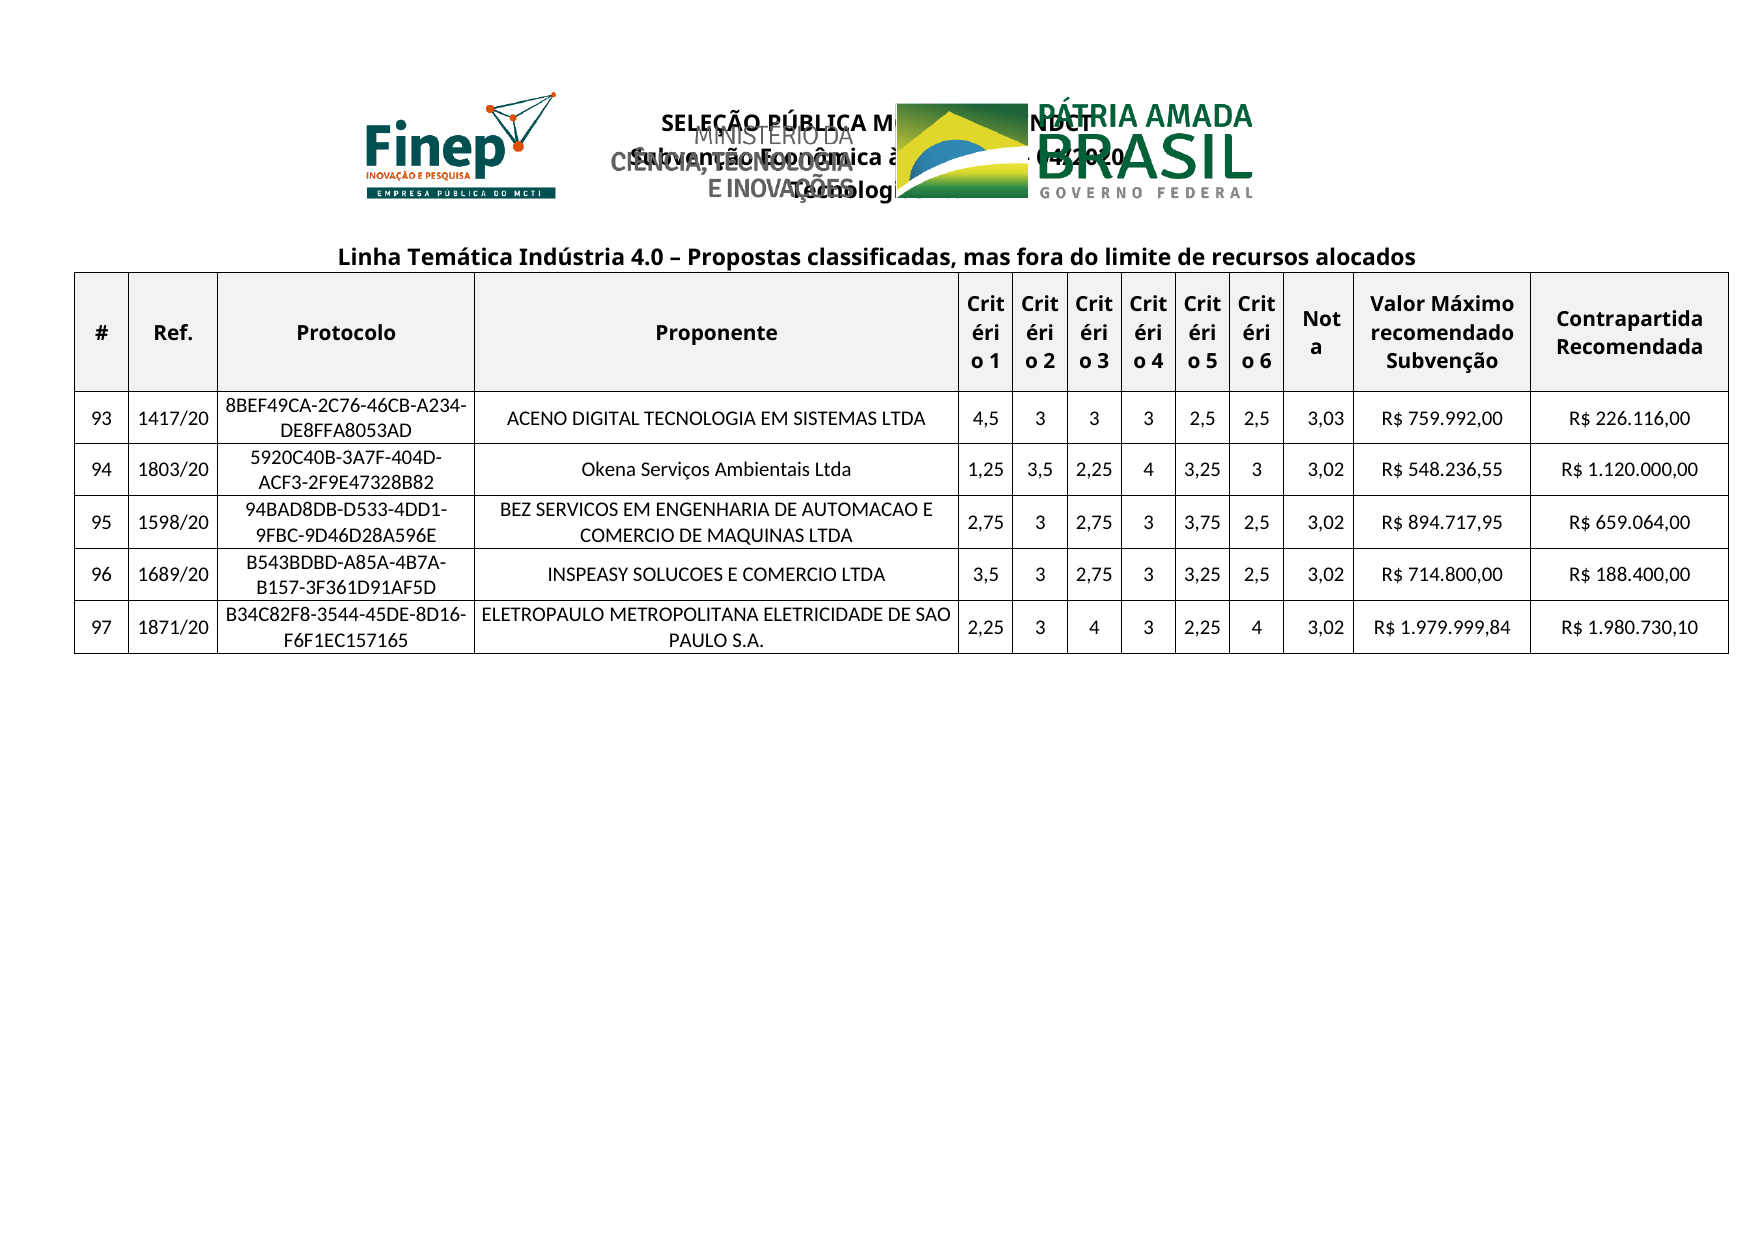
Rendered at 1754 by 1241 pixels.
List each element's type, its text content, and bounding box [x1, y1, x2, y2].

table_cell 3 [1122, 496, 1175, 548]
table_cell 4 [1068, 601, 1121, 653]
table_header Contrapartida Recomendada [1531, 273, 1728, 391]
table_cell 3,5 [1013, 444, 1067, 495]
table_header Critério 6 [1230, 273, 1283, 391]
table_cell 3 [1122, 392, 1175, 443]
table_cell 94BAD8DB-D533-4DD1-9FBC-9D46D28A596E [218, 496, 474, 548]
table_cell 5920C40B-3A7F-404D-ACF3-2F9E47328B82 [218, 444, 474, 495]
table_header Protocolo [218, 273, 474, 391]
table_header Nota [1284, 273, 1353, 391]
table_cell 4 [1122, 444, 1175, 495]
table_cell 3 [1013, 496, 1067, 548]
table_cell ACENO DIGITAL TECNOLOGIA EM SISTEMAS LTDA [475, 392, 958, 443]
table_header Critério 1 [959, 273, 1012, 391]
table_cell 97 [75, 601, 128, 653]
table_cell 3,02 [1284, 549, 1353, 600]
table_cell 3 [1013, 392, 1067, 443]
table_header Critério 5 [1176, 273, 1229, 391]
table_cell 96 [75, 549, 128, 600]
table_cell 1689/20 [129, 549, 217, 600]
table_cell 2,5 [1176, 392, 1229, 443]
table_cell 3 [1122, 601, 1175, 653]
table_cell 1417/20 [129, 392, 217, 443]
table_cell 1871/20 [129, 601, 217, 653]
table_cell 2,75 [1068, 549, 1121, 600]
table_cell 3 [1013, 549, 1067, 600]
table_cell 3,02 [1284, 496, 1353, 548]
table_cell 3 [1013, 601, 1067, 653]
table_cell B34C82F8-3544-45DE-8D16-F6F1EC157165 [218, 601, 474, 653]
table_header Critério 3 [1068, 273, 1121, 391]
table_cell R$ 1.120.000,00 [1531, 444, 1728, 495]
table_cell ELETROPAULO METROPOLITANA ELETRICIDADE DE SAO PAULO S.A. [475, 601, 958, 653]
table_cell 93 [75, 392, 128, 443]
table_cell 4,5 [959, 392, 1012, 443]
table_cell 3,02 [1284, 601, 1353, 653]
table_cell B543BDBD-A85A-4B7A-B157-3F361D91AF5D [218, 549, 474, 600]
table_cell 2,75 [1068, 496, 1121, 548]
table_cell BEZ SERVICOS EM ENGENHARIA DE AUTOMACAO E COMERCIO DE MAQUINAS LTDA [475, 496, 958, 548]
table_cell 94 [75, 444, 128, 495]
table_cell R$ 226.116,00 [1531, 392, 1728, 443]
table_cell 3,25 [1176, 549, 1229, 600]
table_cell 1803/20 [129, 444, 217, 495]
table_cell 3,5 [959, 549, 1012, 600]
table_header Critério 2 [1013, 273, 1067, 391]
table_cell 3,02 [1284, 444, 1353, 495]
table_cell 1598/20 [129, 496, 217, 548]
table_cell 8BEF49CA-2C76-46CB-A234-DE8FFA8053AD [218, 392, 474, 443]
table_cell 3 [1230, 444, 1283, 495]
table_header Valor Máximo recomendado Subvenção [1354, 273, 1530, 391]
table_cell 2,75 [959, 496, 1012, 548]
table_cell R$ 1.979.999,84 [1354, 601, 1530, 653]
table_cell 3,75 [1176, 496, 1229, 548]
table_cell 2,25 [959, 601, 1012, 653]
table_header Critério 4 [1122, 273, 1175, 391]
table_cell 3 [1068, 392, 1121, 443]
table_cell R$ 659.064,00 [1531, 496, 1728, 548]
table_cell R$ 714.800,00 [1354, 549, 1530, 600]
table_cell R$ 548.236,55 [1354, 444, 1530, 495]
table_cell Okena Serviços Ambientais Ltda [475, 444, 958, 495]
table_cell 2,5 [1230, 392, 1283, 443]
table_cell 2,25 [1068, 444, 1121, 495]
table_header Proponente [475, 273, 958, 391]
table_header # [75, 273, 128, 391]
table_cell R$ 759.992,00 [1354, 392, 1530, 443]
table_cell 95 [75, 496, 128, 548]
table_cell 3 [1122, 549, 1175, 600]
table_cell 3,03 [1284, 392, 1353, 443]
table_header Ref. [129, 273, 217, 391]
table_cell R$ 894.717,95 [1354, 496, 1530, 548]
table_cell 2,5 [1230, 496, 1283, 548]
table_cell R$ 1.980.730,10 [1531, 601, 1728, 653]
table_cell 2,25 [1176, 601, 1229, 653]
table_cell 2,5 [1230, 549, 1283, 600]
table_cell 3,25 [1176, 444, 1229, 495]
table_cell 4 [1230, 601, 1283, 653]
table_cell 1,25 [959, 444, 1012, 495]
table_cell INSPEASY SOLUCOES E COMERCIO LTDA [475, 549, 958, 600]
table_cell R$ 188.400,00 [1531, 549, 1728, 600]
